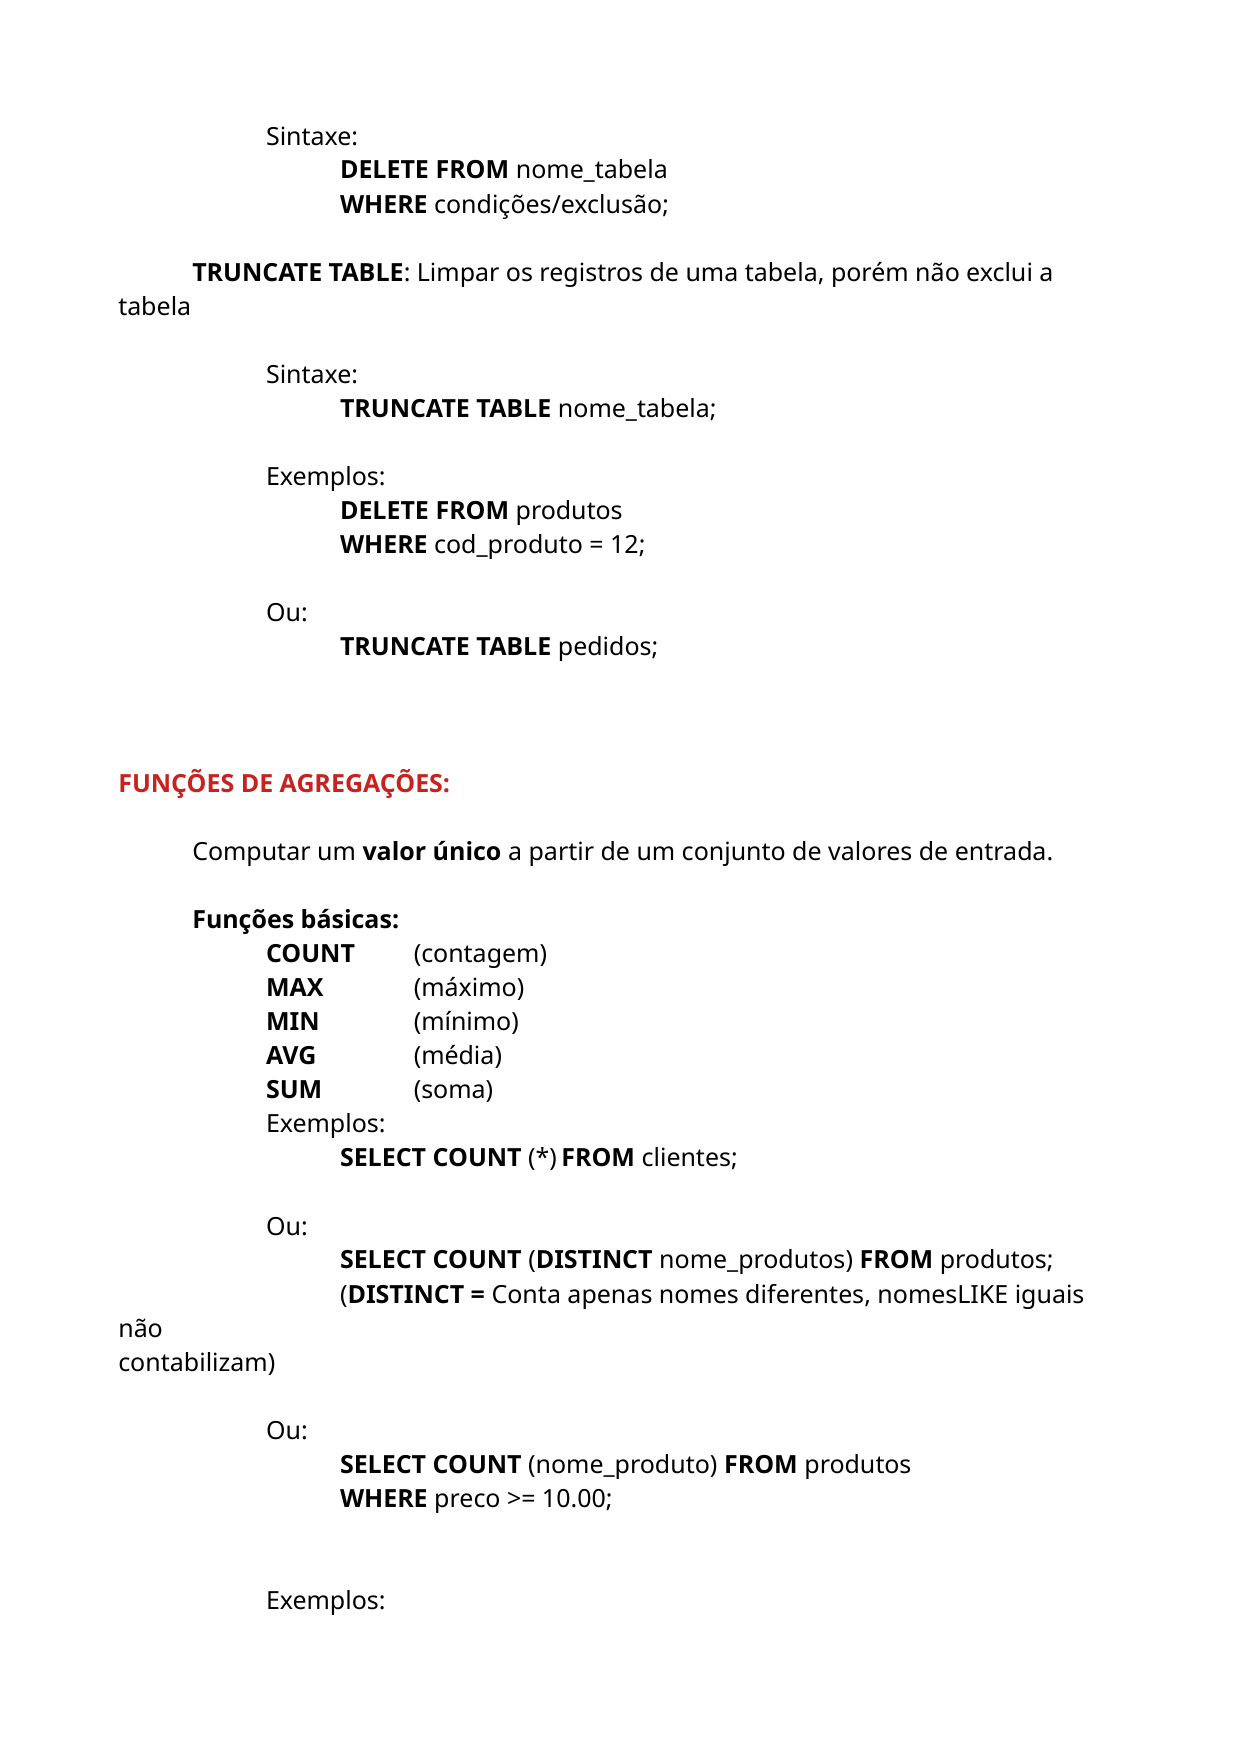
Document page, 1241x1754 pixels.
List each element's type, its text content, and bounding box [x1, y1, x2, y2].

text DELETE FROM produtos [118, 493, 1122, 527]
text SELECT COUNT (nome_produto) FROM produtos [118, 1447, 1122, 1481]
text DELETE FROM nome_tabela [118, 152, 1122, 186]
text MIN (mínimo) [118, 1004, 1122, 1038]
text Ou: [118, 1208, 1122, 1242]
text (DISTINCT = Conta apenas nomes diferentes, nomesLIKE iguais não contabilizam) [118, 1276, 1122, 1378]
text Exemplos: [118, 1106, 1122, 1140]
text Ou: [118, 1412, 1122, 1447]
text WHERE preco >= 10.00; [118, 1481, 1122, 1515]
text Sintaxe: [118, 357, 1122, 391]
text MAX (máximo) [118, 970, 1122, 1004]
text TRUNCATE TABLE nome_tabela; [118, 391, 1122, 425]
text Exemplos: [118, 1583, 1122, 1617]
text SELECT COUNT (*) FROM clientes; [118, 1140, 1122, 1174]
text AVG (média) [118, 1038, 1122, 1072]
text FUNÇÕES DE AGREGAÇÕES: [118, 765, 1122, 799]
text WHERE cod_produto = 12; [118, 527, 1122, 561]
text SELECT COUNT (DISTINCT nome_produtos) FROM produtos; [118, 1242, 1122, 1276]
text Ou: [118, 595, 1122, 629]
text Exemplos: [118, 459, 1122, 493]
text WHERE condições/exclusão; [118, 186, 1122, 220]
text Computar um valor único a partir de um conjunto de valores de entrada. [118, 833, 1122, 867]
text SUM (soma) [118, 1072, 1122, 1106]
text TRUNCATE TABLE pedidos; [118, 629, 1122, 663]
text Sintaxe: [118, 118, 1122, 152]
text COUNT (contagem) [118, 936, 1122, 970]
text Funções básicas: [118, 902, 1122, 936]
text TRUNCATE TABLE: Limpar os registros de uma tabela, porém não exclui a tabela [118, 254, 1122, 322]
